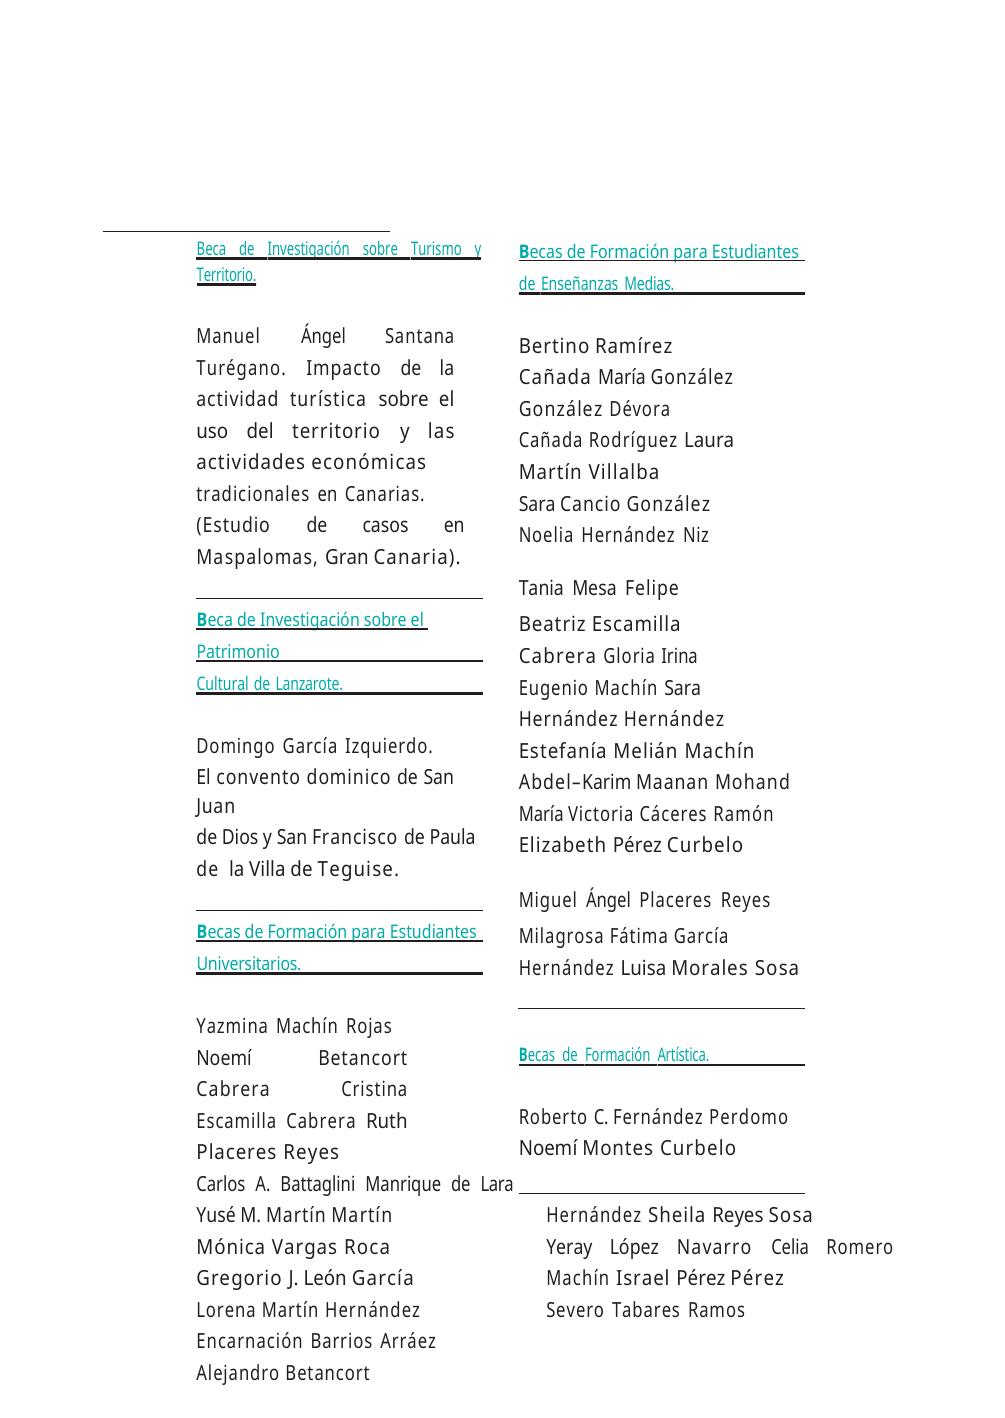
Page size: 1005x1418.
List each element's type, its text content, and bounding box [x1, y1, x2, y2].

text Hernández Sheila Reyes Sosa [546, 1200, 975, 1229]
text Beatriz Escamilla Cabrera Gloria Irina Eugenio Machín Sara Hernández Hernández Estefanía Melián Machín [518, 609, 755, 764]
text Yeray López Navarro Celia Romero Machín Israel Pérez Pérez [546, 1232, 893, 1292]
text (Estudio de casos en Maspalomas, Gran Canaria). [196, 510, 464, 570]
text Universitarios. [196, 942, 483, 972]
text Domingo García Izquierdo. [196, 731, 483, 759]
text Carlos A. Battaglini Manrique de Lara [196, 1169, 975, 1197]
text Beca de Investigación sobre Turismo y [196, 236, 481, 257]
text Becas de Formación Artística. [519, 1042, 975, 1067]
text Cultural de Lanzarote. [196, 662, 483, 692]
text Beca de Investigación sobre el Patrimonio [196, 606, 483, 660]
text Yazmina Machín Rojas [196, 1011, 483, 1040]
text Manuel Ángel Santana Turégano. Impacto de la actividad turística sobre el uso del territorio y las actividades económicas [196, 321, 454, 476]
text Yusé M. Martín Martín Mónica Vargas Roca [196, 1200, 428, 1260]
text Pr emios [920, 538, 994, 779]
text Noemí Betancort Cabrera Cristina Escamilla Cabrera Ruth Placeres Reyes [196, 1043, 407, 1166]
text Becas de Formación para Estudiantes [196, 918, 483, 940]
text Abdel–Karim Maanan Mohand María Victoria Cáceres Ramón Elizabeth Pérez Curbelo [518, 767, 791, 859]
text Becas de Formación para Estudiantes de Enseñanzas Medias. [519, 238, 806, 296]
text Sara Cancio González Noelia Hernández Niz [518, 489, 739, 549]
text Bertino Ramírez Cañada María González González Dévora Cañada Rodríguez Laura Martín Villalba [518, 331, 739, 486]
text Encarnación Barrios Arráez [196, 1327, 449, 1355]
text Alejandro Betancort [196, 1358, 449, 1386]
text Becas y [920, 249, 994, 464]
text Territorio. [196, 260, 481, 287]
text tradicionales en Canarias. [196, 479, 481, 507]
text Severo Tabares Ramos [546, 1295, 975, 1323]
text El convento dominico de San Juan [196, 762, 483, 819]
text Milagrosa Fátima García Hernández Luisa Morales Sosa [518, 921, 827, 981]
text de Dios y San Francisco de Paula de la Villa de Teguise. [196, 822, 478, 882]
text Gregorio J. León García Lorena Martín Hernández [196, 1263, 428, 1323]
text Tania Mesa Felipe [196, 573, 918, 602]
text Miguel Ángel Placeres Reyes [196, 886, 975, 914]
text Roberto C. Fernández Perdomo Noemí Montes Curbelo [518, 1102, 791, 1162]
